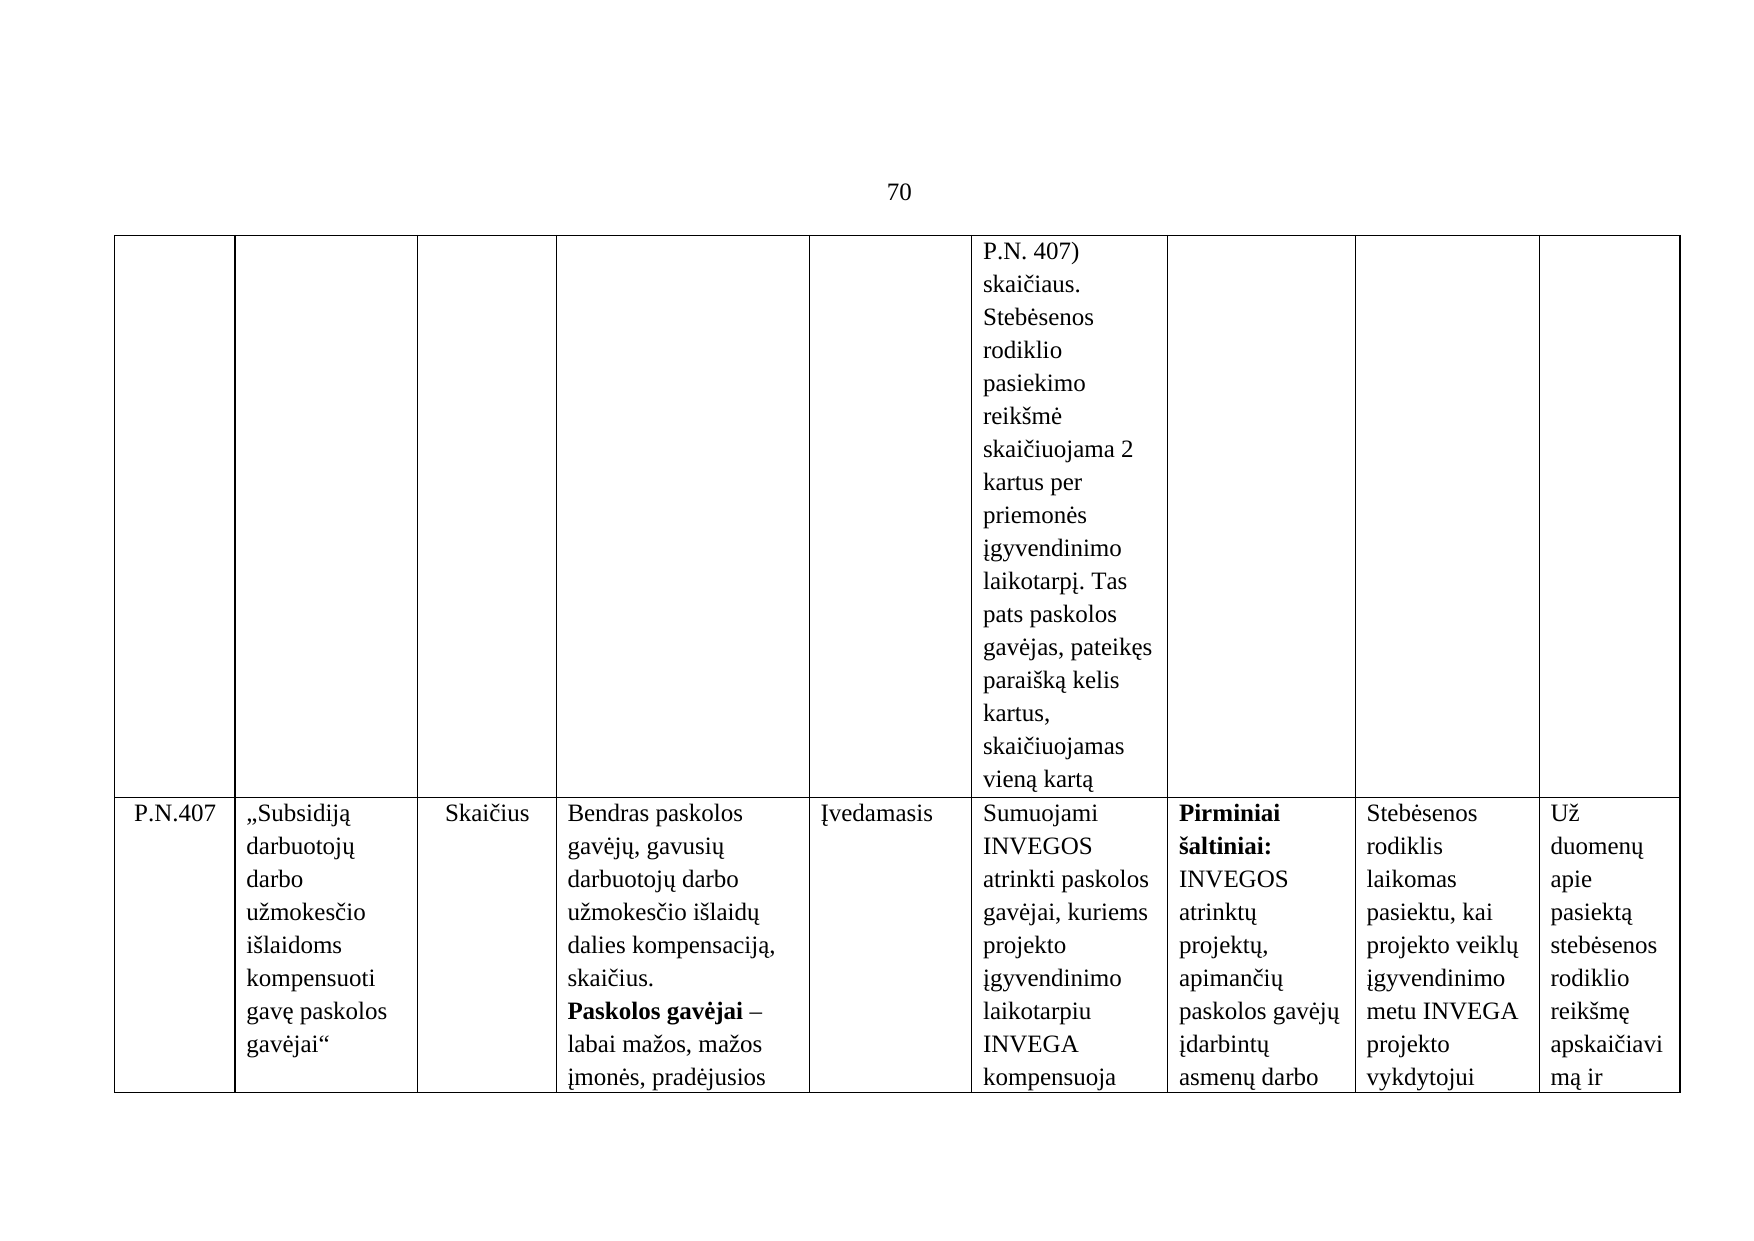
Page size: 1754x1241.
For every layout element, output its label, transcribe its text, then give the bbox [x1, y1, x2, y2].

table_cell Skaičius [418, 798, 556, 1092]
table_cell Sumuojami INVEGOS atrinkti paskolos gavėjai, kuriems projekto įgyvendinimo laikotarpiu INVEGA kompensuoja [972, 798, 1167, 1092]
table_cell Įvedamasis [810, 798, 971, 1092]
table_cell [1168, 236, 1355, 797]
table_cell P.N.407 [115, 798, 234, 1092]
table_cell [115, 236, 234, 797]
table_cell [418, 236, 556, 797]
table_cell P.N. 407) skaičiaus. Stebėsenos rodiklio pasiekimo reikšmė skaičiuojama 2 kartus per priemonės įgyvendinimo laikotarpį. Tas pats paskolos gavėjas, pateikęs paraišką kelis kartus, skaičiuojamas vieną kartą [972, 236, 1167, 797]
table_cell Stebėsenos rodiklis laikomas pasiektu, kai projekto veiklų įgyvendinimo metu INVEGA projekto vykdytojui [1356, 798, 1539, 1092]
table_cell „Subsidiją darbuotojų darbo užmokesčio išlaidoms kompensuoti gavę paskolos gavėjai“ [236, 798, 417, 1092]
table_cell Bendras paskolos gavėjų, gavusių darbuotojų darbo užmokesčio išlaidų dalies kompensaciją, skaičius. Paskolos gavėjai – labai mažos, mažos įmonės, pradėjusios [557, 798, 809, 1092]
table_cell [236, 236, 417, 797]
table_cell Pirminiai šaltiniai: INVEGOS atrinktų projektų, apimančių paskolos gavėjų įdarbintų asmenų darbo [1168, 798, 1355, 1092]
table_cell [1356, 236, 1539, 797]
table_cell Už duomenų apie pasiektą stebėsenos rodiklio reikšmę apskaičiavimą ir [1540, 798, 1679, 1092]
table_cell [557, 236, 809, 797]
table_cell [1540, 236, 1679, 797]
table_cell [810, 236, 971, 797]
